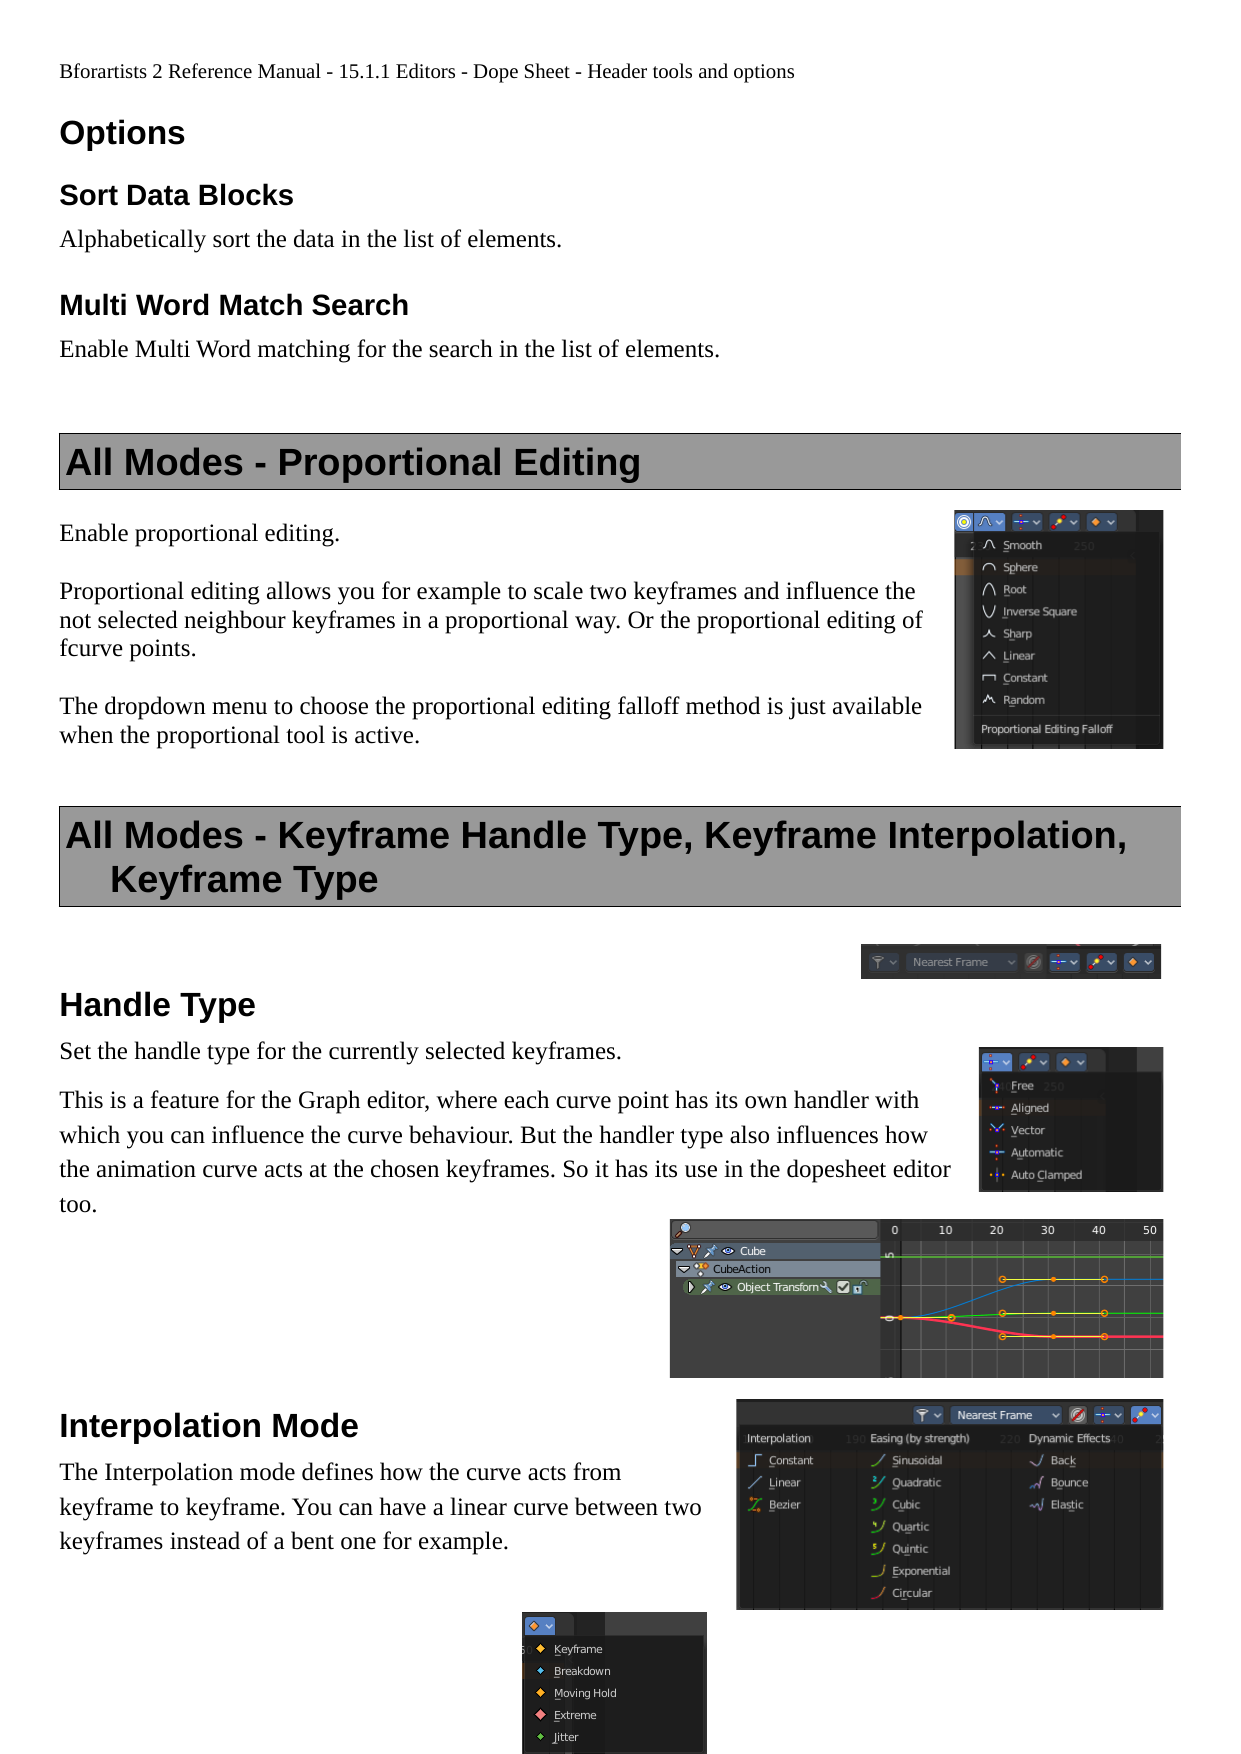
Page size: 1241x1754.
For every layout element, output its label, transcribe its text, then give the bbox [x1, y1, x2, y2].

picture [522, 1612, 707, 1754]
picture [736, 1399, 1164, 1610]
picture [669, 1219, 1164, 1378]
subtitle Interpolation Mode [59, 1406, 736, 1444]
table_header All Modes - Proportional Editing [60, 434, 1181, 489]
text Set the handle type for the currently selected keyframes. [59, 1036, 1181, 1065]
text Proportional editing allows you for example to scale two keyframes and influence the not selected neighbour keyframes in a proportional way. Or the proportional editing of fcurve points. [59, 576, 954, 662]
subtitle [1164, 1406, 1181, 1444]
picture [954, 510, 1164, 749]
text Alphabetically sort the data in the list of elements. [59, 224, 1181, 253]
subtitle Handle Type [59, 985, 1181, 1024]
table_header All Modes - Keyframe Handle Type, Keyframe Interpolation, Keyframe Type [60, 807, 1181, 906]
text This is a feature for the Graph editor, where each curve point has its own handler with which you can influence the curve behaviour. But the handler type also influences how the animation curve acts at the chosen keyframes. So it has its use in the dopesheet editor too. [59, 1085, 1181, 1218]
text The dropdown menu to choose the proportional editing falloff method is just available when the proportional tool is active. [59, 691, 954, 748]
text Enable Multi Word matching for the search in the list of elements. [59, 334, 1181, 363]
text The Interpolation mode defines how the curve acts from keyframe to keyframe. You can have a linear curve between two keyframes instead of a bent one for example. [59, 1457, 736, 1555]
picture [861, 944, 1162, 979]
subtitle Options [59, 113, 1181, 151]
text Enable proportional editing. [59, 518, 954, 547]
subtitle Multi Word Match Search [59, 288, 1181, 322]
subtitle Sort Data Blocks [59, 178, 1181, 212]
picture [978, 1047, 1164, 1192]
